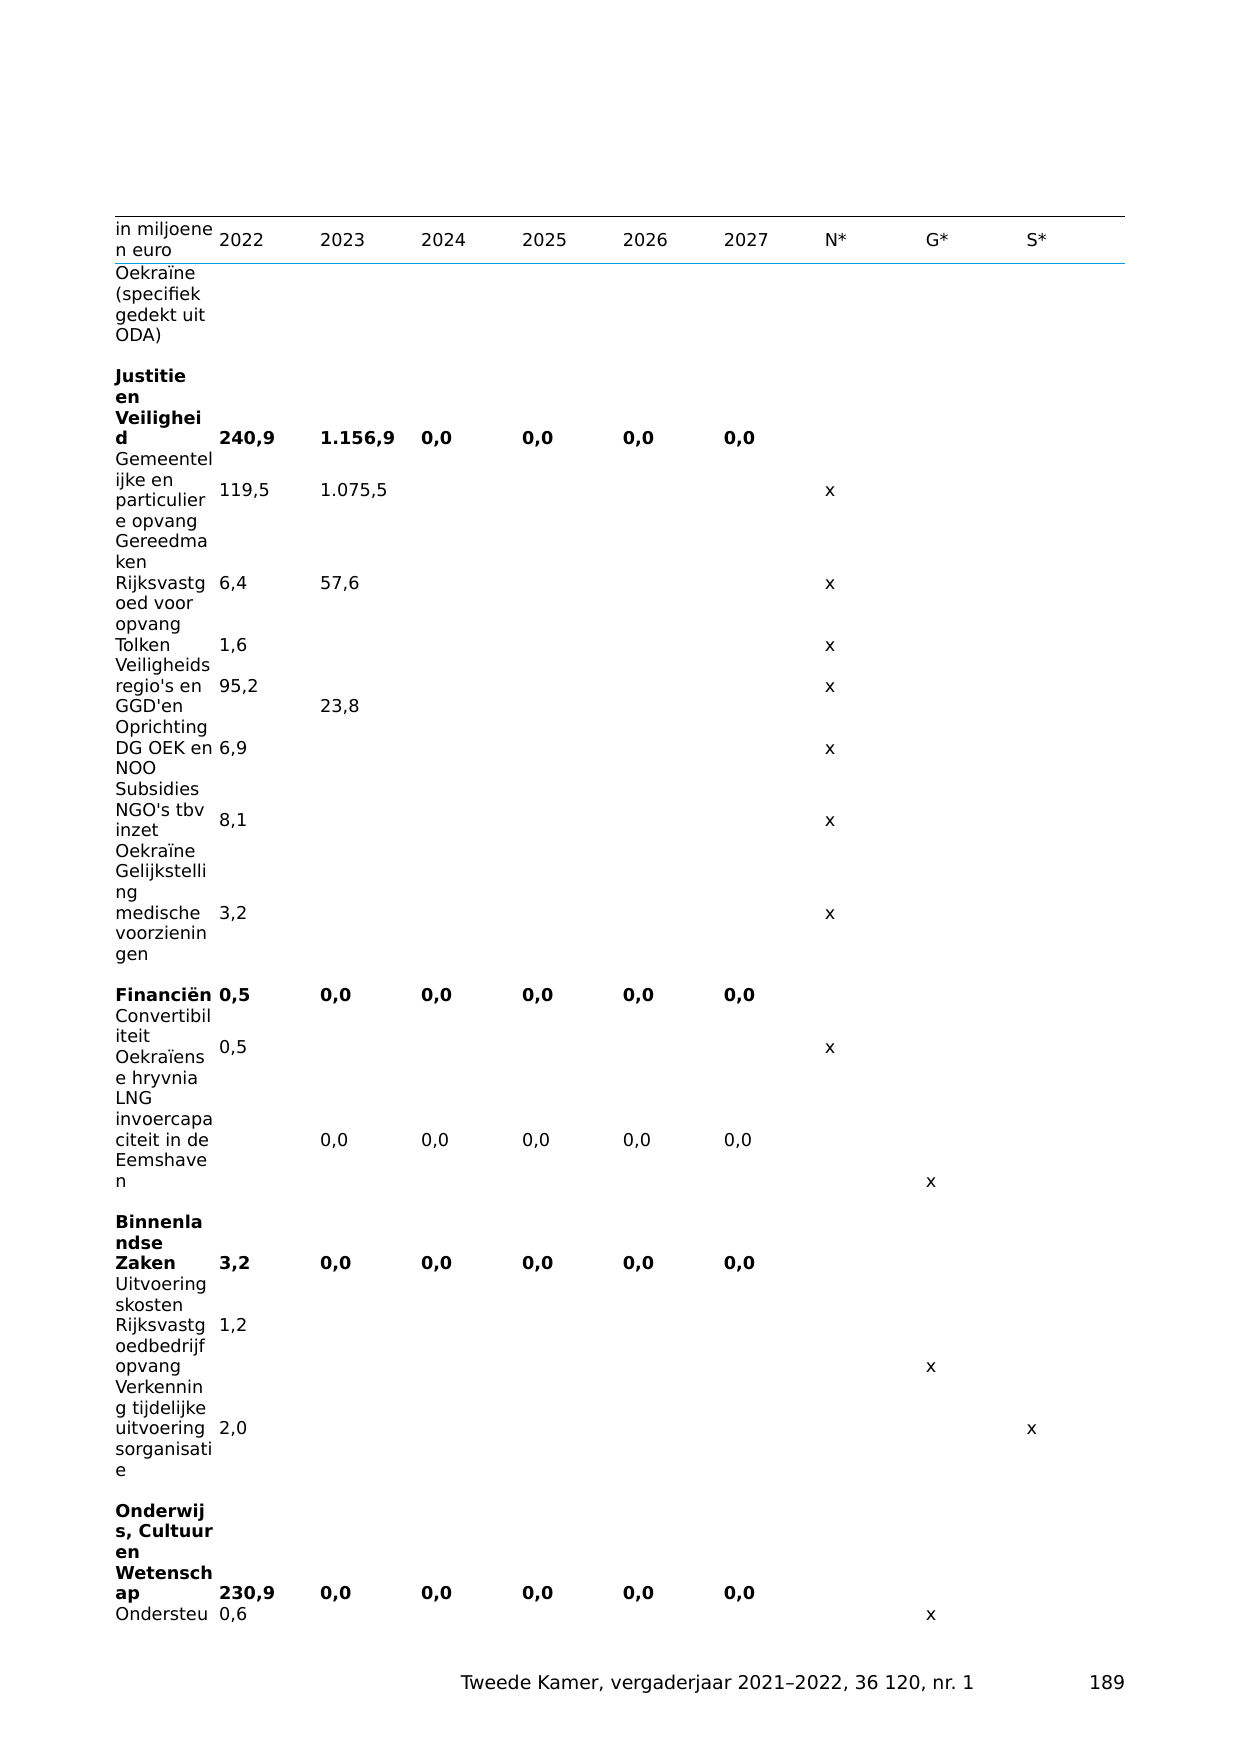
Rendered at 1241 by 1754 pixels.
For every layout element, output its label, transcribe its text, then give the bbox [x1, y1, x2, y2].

table_cell Gereedmaken Rijksvastgoed voor opvang [115, 531, 216, 634]
table_cell [317, 965, 418, 985]
table_cell [317, 779, 418, 861]
table_cell [620, 1480, 721, 1501]
table_cell [620, 655, 721, 717]
table_cell x [822, 449, 923, 531]
table_cell [1024, 1191, 1125, 1212]
table_cell [822, 985, 923, 1006]
table_cell [317, 861, 418, 964]
table_cell [620, 449, 721, 531]
table_cell [1024, 1604, 1125, 1624]
table_cell [418, 635, 519, 655]
table_cell [1024, 655, 1125, 717]
table_cell [923, 985, 1023, 1006]
table_cell [519, 1604, 620, 1624]
table_cell [620, 1274, 721, 1377]
table_cell [721, 1604, 822, 1624]
table_cell Subsidies NGO's tbv inzet Oekraïne [115, 779, 216, 861]
table_cell [519, 1480, 620, 1501]
table_cell 23,8 [317, 655, 418, 717]
table_cell 6,9 [216, 717, 317, 779]
table_cell [216, 1088, 317, 1191]
table_cell [418, 655, 519, 717]
table_cell [519, 965, 620, 985]
table_cell 0,0 [317, 1212, 418, 1274]
table_cell 0,0 [721, 1212, 822, 1274]
table_cell [1024, 1274, 1125, 1377]
table_cell [1024, 985, 1125, 1006]
table_cell 0,0 [519, 985, 620, 1006]
table_cell 0,5 [216, 1006, 317, 1088]
table_cell Binnenlandse Zaken [115, 1212, 216, 1274]
table_cell 0,0 [620, 366, 721, 449]
table_cell [721, 965, 822, 985]
table_cell [115, 965, 216, 985]
table_cell x [822, 655, 923, 717]
table_cell [923, 531, 1023, 634]
table_cell [822, 965, 923, 985]
table_cell [822, 1088, 923, 1191]
table_cell 0,0 [620, 1088, 721, 1191]
table_cell [721, 1191, 822, 1212]
table_cell 0,0 [721, 985, 822, 1006]
table_cell [822, 264, 923, 346]
table_cell [620, 1006, 721, 1088]
table_cell [519, 264, 620, 346]
table_cell Gemeentelijke en particuliere opvang [115, 449, 216, 531]
table_cell [1024, 965, 1125, 985]
table_cell 1,6 [216, 635, 317, 655]
table_cell [822, 1377, 923, 1480]
table_cell Oprichting DG OEK en NOO [115, 717, 216, 779]
table_cell [115, 1191, 216, 1212]
table_cell [418, 861, 519, 964]
table_cell [519, 531, 620, 634]
table_cell [216, 264, 317, 346]
table_cell [519, 717, 620, 779]
table_cell [923, 655, 1023, 717]
table_cell [519, 779, 620, 861]
table_cell [620, 861, 721, 964]
table_cell [216, 1480, 317, 1501]
table_cell [1024, 346, 1125, 366]
table_cell x [1024, 1377, 1125, 1480]
table_cell x [923, 1088, 1023, 1191]
table_cell [1024, 1480, 1125, 1501]
table_cell [519, 1377, 620, 1480]
table_cell [822, 1501, 923, 1604]
table_cell x [822, 717, 923, 779]
table_cell [317, 1191, 418, 1212]
table_cell 2026 [620, 217, 721, 263]
table_header Tabel 91 Oekraïne middelen [115, 191, 1125, 216]
table_cell [721, 346, 822, 366]
table_cell 240,9 [216, 366, 317, 449]
table_cell Verkenning tijdelijke uitvoeringsorganisatie [115, 1377, 216, 1480]
table_cell [923, 1191, 1023, 1212]
table_cell [317, 1274, 418, 1377]
table_cell [721, 655, 822, 717]
table_cell [519, 1006, 620, 1088]
table_cell 0,0 [721, 1501, 822, 1604]
table_cell x [822, 531, 923, 634]
table_cell 2024 [418, 217, 519, 263]
table_cell [1024, 531, 1125, 634]
table_cell 230,9 [216, 1501, 317, 1604]
table_cell [317, 1377, 418, 1480]
table_cell [822, 346, 923, 366]
table_cell [519, 449, 620, 531]
table_cell [1024, 861, 1125, 964]
table_cell [519, 346, 620, 366]
table_cell x [923, 1274, 1023, 1377]
table_cell [923, 1480, 1023, 1501]
table_cell Financiën [115, 985, 216, 1006]
table_cell [317, 717, 418, 779]
table_cell [317, 1480, 418, 1501]
table_cell S* [1024, 217, 1125, 263]
table_cell 0,0 [519, 366, 620, 449]
table_cell [721, 861, 822, 964]
table_cell in miljoenen euro [115, 217, 216, 263]
table_cell 95,2 [216, 655, 317, 717]
table_cell [721, 1006, 822, 1088]
table_cell 0,0 [317, 985, 418, 1006]
table_cell Veiligheidsregio's en GGD'en [115, 655, 216, 717]
table_cell 0,0 [317, 1501, 418, 1604]
table_cell [620, 264, 721, 346]
table_cell [822, 366, 923, 449]
table_cell [519, 635, 620, 655]
table_cell Uitvoeringskosten Rijksvastgoedbedrijf opvang [115, 1274, 216, 1377]
table_cell Ondersteu [115, 1604, 216, 1624]
table_cell x [822, 635, 923, 655]
table_cell [1024, 1212, 1125, 1274]
table_cell 1.075,5 [317, 449, 418, 531]
table_cell [1024, 1501, 1125, 1604]
table_cell 0,0 [519, 1501, 620, 1604]
table_cell [923, 861, 1023, 964]
table_cell [1024, 717, 1125, 779]
table_cell 8,1 [216, 779, 317, 861]
table_cell [721, 449, 822, 531]
table_cell [923, 1212, 1023, 1274]
table_cell [317, 264, 418, 346]
table_cell 0,0 [418, 1501, 519, 1604]
table_cell 2025 [519, 217, 620, 263]
table_cell 1.156,9 [317, 366, 418, 449]
table_cell [721, 635, 822, 655]
table_cell Tolken [115, 635, 216, 655]
table_cell [721, 1377, 822, 1480]
table_cell [418, 449, 519, 531]
table_cell [620, 531, 721, 634]
table_cell 2023 [317, 217, 418, 263]
table_cell [418, 779, 519, 861]
table_cell 0,6 [216, 1604, 317, 1624]
table_cell [923, 965, 1023, 985]
table_cell [620, 346, 721, 366]
table_cell 2022 [216, 217, 317, 263]
table_cell [721, 779, 822, 861]
table_cell [620, 779, 721, 861]
table_cell [519, 861, 620, 964]
table_cell [1024, 264, 1125, 346]
table_cell [418, 346, 519, 366]
table_cell [418, 717, 519, 779]
table_cell N* [822, 217, 923, 263]
table_cell 0,0 [519, 1088, 620, 1191]
table_cell [923, 1377, 1023, 1480]
table_cell [923, 346, 1023, 366]
table_cell [1024, 1006, 1125, 1088]
table_cell 0,0 [721, 366, 822, 449]
table_cell LNG invoercapaciteit in de Eemshaven [115, 1088, 216, 1191]
table_cell [115, 1480, 216, 1501]
table_cell 0,0 [620, 1501, 721, 1604]
table_cell [721, 264, 822, 346]
table_cell 0,0 [519, 1212, 620, 1274]
table_cell [418, 965, 519, 985]
table_cell x [822, 861, 923, 964]
table_cell [822, 1604, 923, 1624]
table_cell [418, 1377, 519, 1480]
table_cell [216, 1191, 317, 1212]
table_cell 2,0 [216, 1377, 317, 1480]
table_cell x [923, 1604, 1023, 1624]
table_cell 6,4 [216, 531, 317, 634]
table_cell [115, 346, 216, 366]
table_cell [822, 1212, 923, 1274]
table_cell [1024, 449, 1125, 531]
table_cell [317, 635, 418, 655]
table_cell [822, 1274, 923, 1377]
table_cell 57,6 [317, 531, 418, 634]
table_cell [317, 1006, 418, 1088]
table_cell [216, 346, 317, 366]
table_cell 2027 [721, 217, 822, 263]
table_cell 3,2 [216, 861, 317, 964]
table_cell [418, 1006, 519, 1088]
table_cell [721, 531, 822, 634]
table_cell Convertibiliteit Oekraïense hryvnia [115, 1006, 216, 1088]
table_cell 0,0 [620, 985, 721, 1006]
table_cell [620, 717, 721, 779]
table_cell 0,0 [418, 366, 519, 449]
table_cell [317, 346, 418, 366]
table_cell [418, 1191, 519, 1212]
table_cell [923, 366, 1023, 449]
table_cell [620, 1377, 721, 1480]
table_cell 0,0 [721, 1088, 822, 1191]
table_cell 0,5 [216, 985, 317, 1006]
table_cell x [822, 779, 923, 861]
table_cell Gelijkstelling medische voorzieningen [115, 861, 216, 964]
table_cell [418, 1274, 519, 1377]
table_cell [721, 1480, 822, 1501]
table_cell [418, 1604, 519, 1624]
table_cell [923, 635, 1023, 655]
table_cell [519, 1191, 620, 1212]
table_cell 1,2 [216, 1274, 317, 1377]
table_cell 3,2 [216, 1212, 317, 1274]
table_cell G* [923, 217, 1023, 263]
table_cell [317, 1604, 418, 1624]
table_cell [418, 531, 519, 634]
table_cell [721, 1274, 822, 1377]
table_cell [1024, 635, 1125, 655]
table_cell [1024, 779, 1125, 861]
table_cell 119,5 [216, 449, 317, 531]
table_cell [620, 1604, 721, 1624]
table_cell [519, 655, 620, 717]
table_cell 0,0 [418, 1088, 519, 1191]
table_cell [923, 1501, 1023, 1604]
table_cell [1024, 366, 1125, 449]
table_cell Justitie en Veiligheid [115, 366, 216, 449]
table_cell [1024, 1088, 1125, 1191]
table_cell 0,0 [620, 1212, 721, 1274]
table_cell [620, 1191, 721, 1212]
table_cell [923, 449, 1023, 531]
table_cell [216, 965, 317, 985]
table_cell Onderwijs, Cultuur en Wetenschap [115, 1501, 216, 1604]
table_cell [519, 1274, 620, 1377]
table_cell [923, 1006, 1023, 1088]
table_cell [418, 264, 519, 346]
table_cell [923, 779, 1023, 861]
table_cell [620, 635, 721, 655]
table_cell [620, 965, 721, 985]
table_cell x [822, 1006, 923, 1088]
table_cell [822, 1480, 923, 1501]
table_cell Oekraïne (specifiek gedekt uit ODA) [115, 264, 216, 346]
table_cell [721, 717, 822, 779]
table_cell [923, 717, 1023, 779]
table_cell 0,0 [418, 1212, 519, 1274]
table_cell [418, 1480, 519, 1501]
table_cell [822, 1191, 923, 1212]
table_cell 0,0 [418, 985, 519, 1006]
table_cell [923, 264, 1023, 346]
table_cell 0,0 [317, 1088, 418, 1191]
